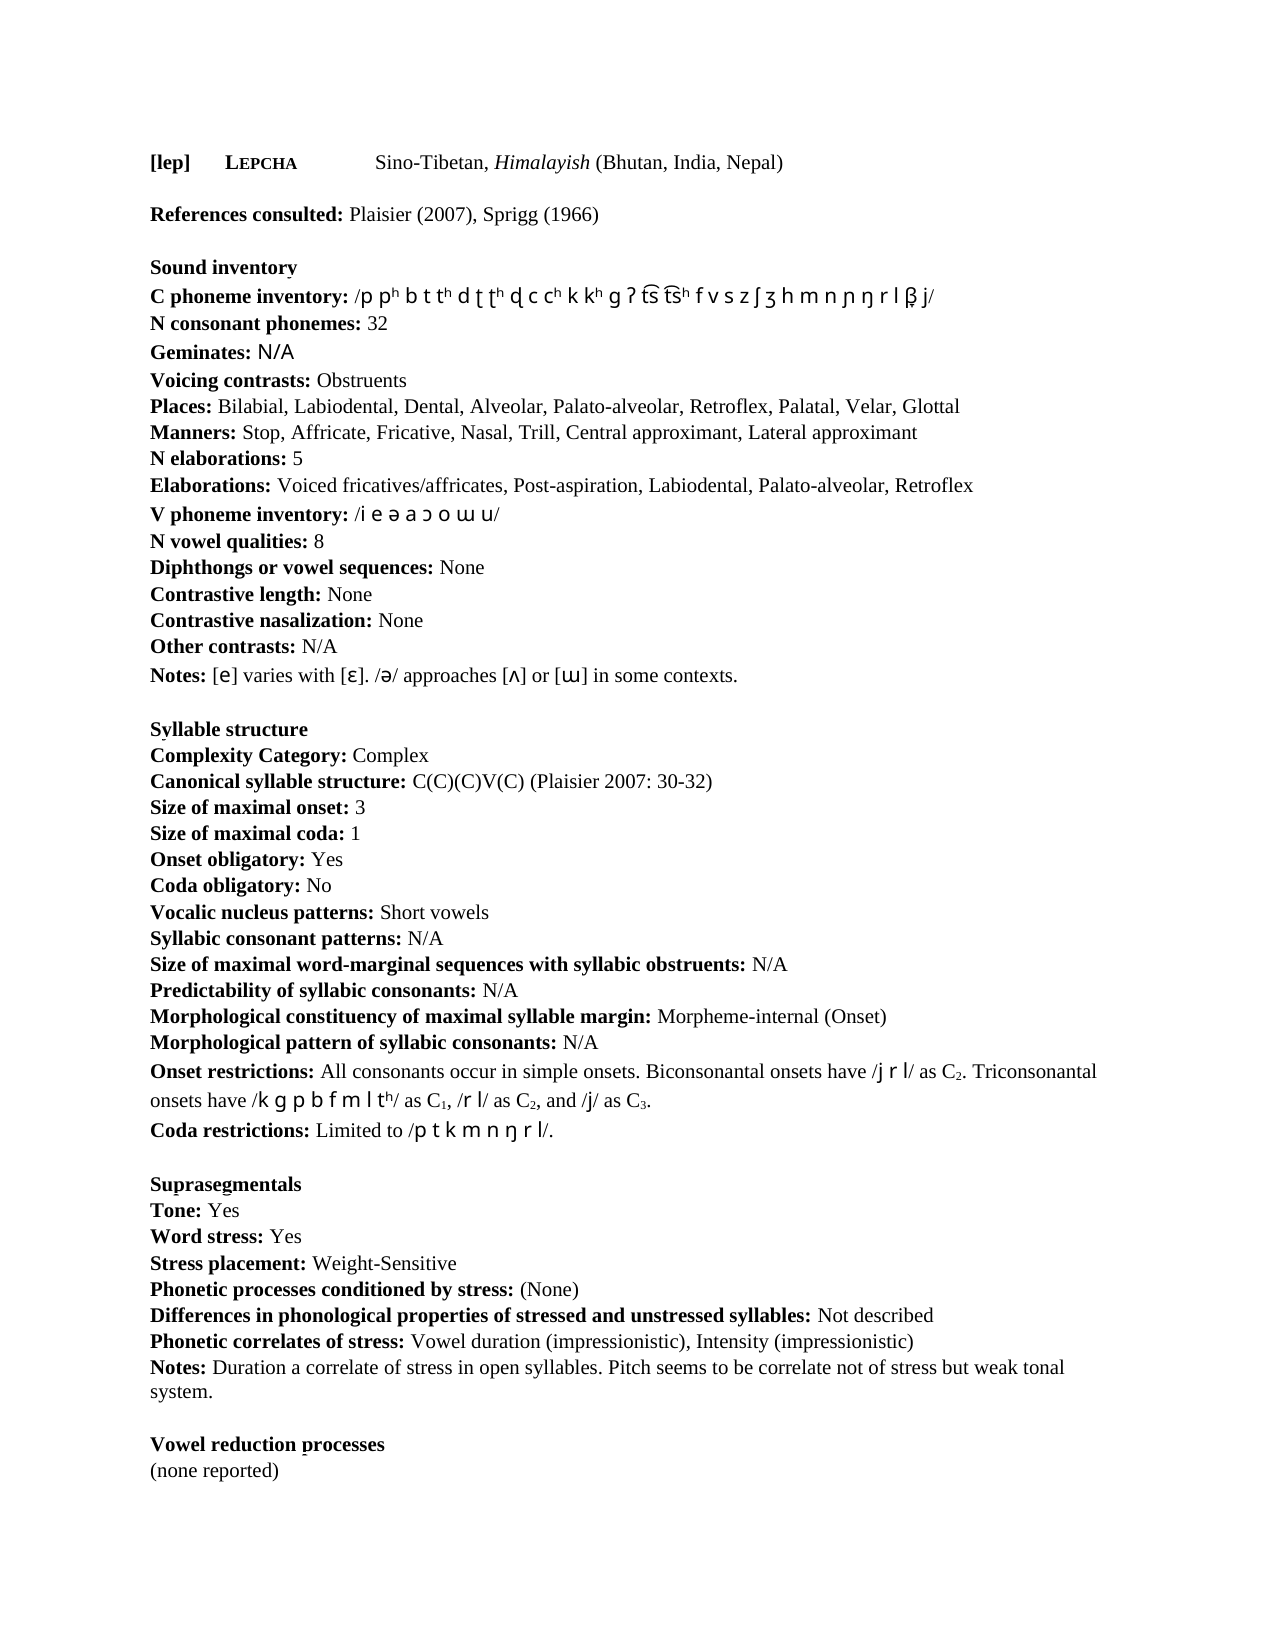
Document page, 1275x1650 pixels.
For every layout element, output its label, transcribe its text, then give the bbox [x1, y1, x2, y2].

text Morphological pattern of syllabic consonants: N/A [150, 1030, 1125, 1054]
text Word stress: Yes [150, 1224, 1125, 1248]
text Contrastive nasalization: None [150, 608, 1125, 632]
text N consonant phonemes: 32 [150, 311, 1125, 335]
text Onset obligatory: Yes [150, 847, 1125, 871]
text Differences in phonological properties of stressed and unstressed syllables: Not described [150, 1303, 1125, 1327]
text Syllabic consonant patterns: N/A [150, 926, 1125, 950]
text Predictability of syllabic consonants: N/A [150, 978, 1125, 1002]
text Onset restrictions: All consonants occur in simple onsets. Biconsonantal onsets have /j r l/ as C2. Triconsonantal onsets have /k ɡ p b f m l tʰ/ as C1, /r l/ as C2, and /j/ as C3. [150, 1056, 1125, 1113]
text Coda obligatory: No [150, 873, 1125, 897]
text Stress placement: Weight-Sensitive [150, 1251, 1125, 1274]
text Phonetic correlates of stress: Vowel duration (impressionistic), Intensity (impressionistic) [150, 1329, 1125, 1353]
text Contrastive length: None [150, 581, 1125, 606]
text Coda restrictions: Limited to /p t k m n ŋ r l/. [150, 1115, 1125, 1144]
text Notes: Duration a correlate of stress in open syllables. Pitch seems to be correlate not of stress but weak tonal system. [150, 1355, 1125, 1403]
text Manners: Stop, Affricate, Fricative, Nasal, Trill, Central approximant, Lateral approximant [150, 420, 1125, 444]
text Places: Bilabial, Labiodental, Dental, Alveolar, Palato-alveolar, Retroflex, Palatal, Velar, Glottal [150, 394, 1125, 418]
text Syllable structure [150, 717, 1125, 741]
text Sound inventory [150, 254, 1125, 279]
text Geminates: N/A [150, 337, 1125, 366]
text Size of maximal coda: 1 [150, 821, 1125, 845]
text Morphological constituency of maximal syllable margin: Morpheme-internal (Onset) [150, 1004, 1125, 1028]
text Elaborations: Voiced fricatives/affricates, Post-aspiration, Labiodental, Palato-alveolar, Retroflex [150, 472, 1125, 497]
text Vowel reduction processes [150, 1431, 1125, 1456]
text Size of maximal word-marginal sequences with syllabic obstruents: N/A [150, 952, 1125, 976]
text Canonical syllable structure: C(C)(C)V(C) (Plaisier 2007: 30-32) [150, 769, 1125, 793]
text [lep] Lepcha Sino-Tibetan, Himalayish (Bhutan, India, Nepal) [150, 150, 1125, 174]
text Phonetic processes conditioned by stress: (None) [150, 1277, 1125, 1301]
text Voicing contrasts: Obstruents [150, 368, 1125, 392]
text Diphthongs or vowel sequences: None [150, 555, 1125, 579]
text Vocalic nucleus patterns: Short vowels [150, 899, 1125, 924]
text V phoneme inventory: /i e ə a ɔ o ɯ u/ [150, 499, 1125, 527]
text N vowel qualities: 8 [150, 529, 1125, 553]
text C phoneme inventory: /p pʰ b t tʰ d ʈ ʈʰ ɖ c cʰ k kʰ ɡ ʔ t͡s t͡sʰ f v s z ʃ ʒ h m n ɲ ŋ r l β̞ j/ [150, 281, 1125, 309]
text (none reported) [150, 1458, 1125, 1482]
text Other contrasts: N/A [150, 634, 1125, 658]
text References consulted: Plaisier (2007), Sprigg (1966) [150, 202, 1125, 226]
text Suprasegmentals [150, 1172, 1125, 1196]
text Complexity Category: Complex [150, 743, 1125, 767]
text Size of maximal onset: 3 [150, 795, 1125, 819]
text N elaborations: 5 [150, 446, 1125, 470]
text Notes: [e] varies with [ɛ]. /ə/ approaches [ʌ] or [ɯ] in some contexts. [150, 660, 1125, 688]
text Tone: Yes [150, 1198, 1125, 1222]
